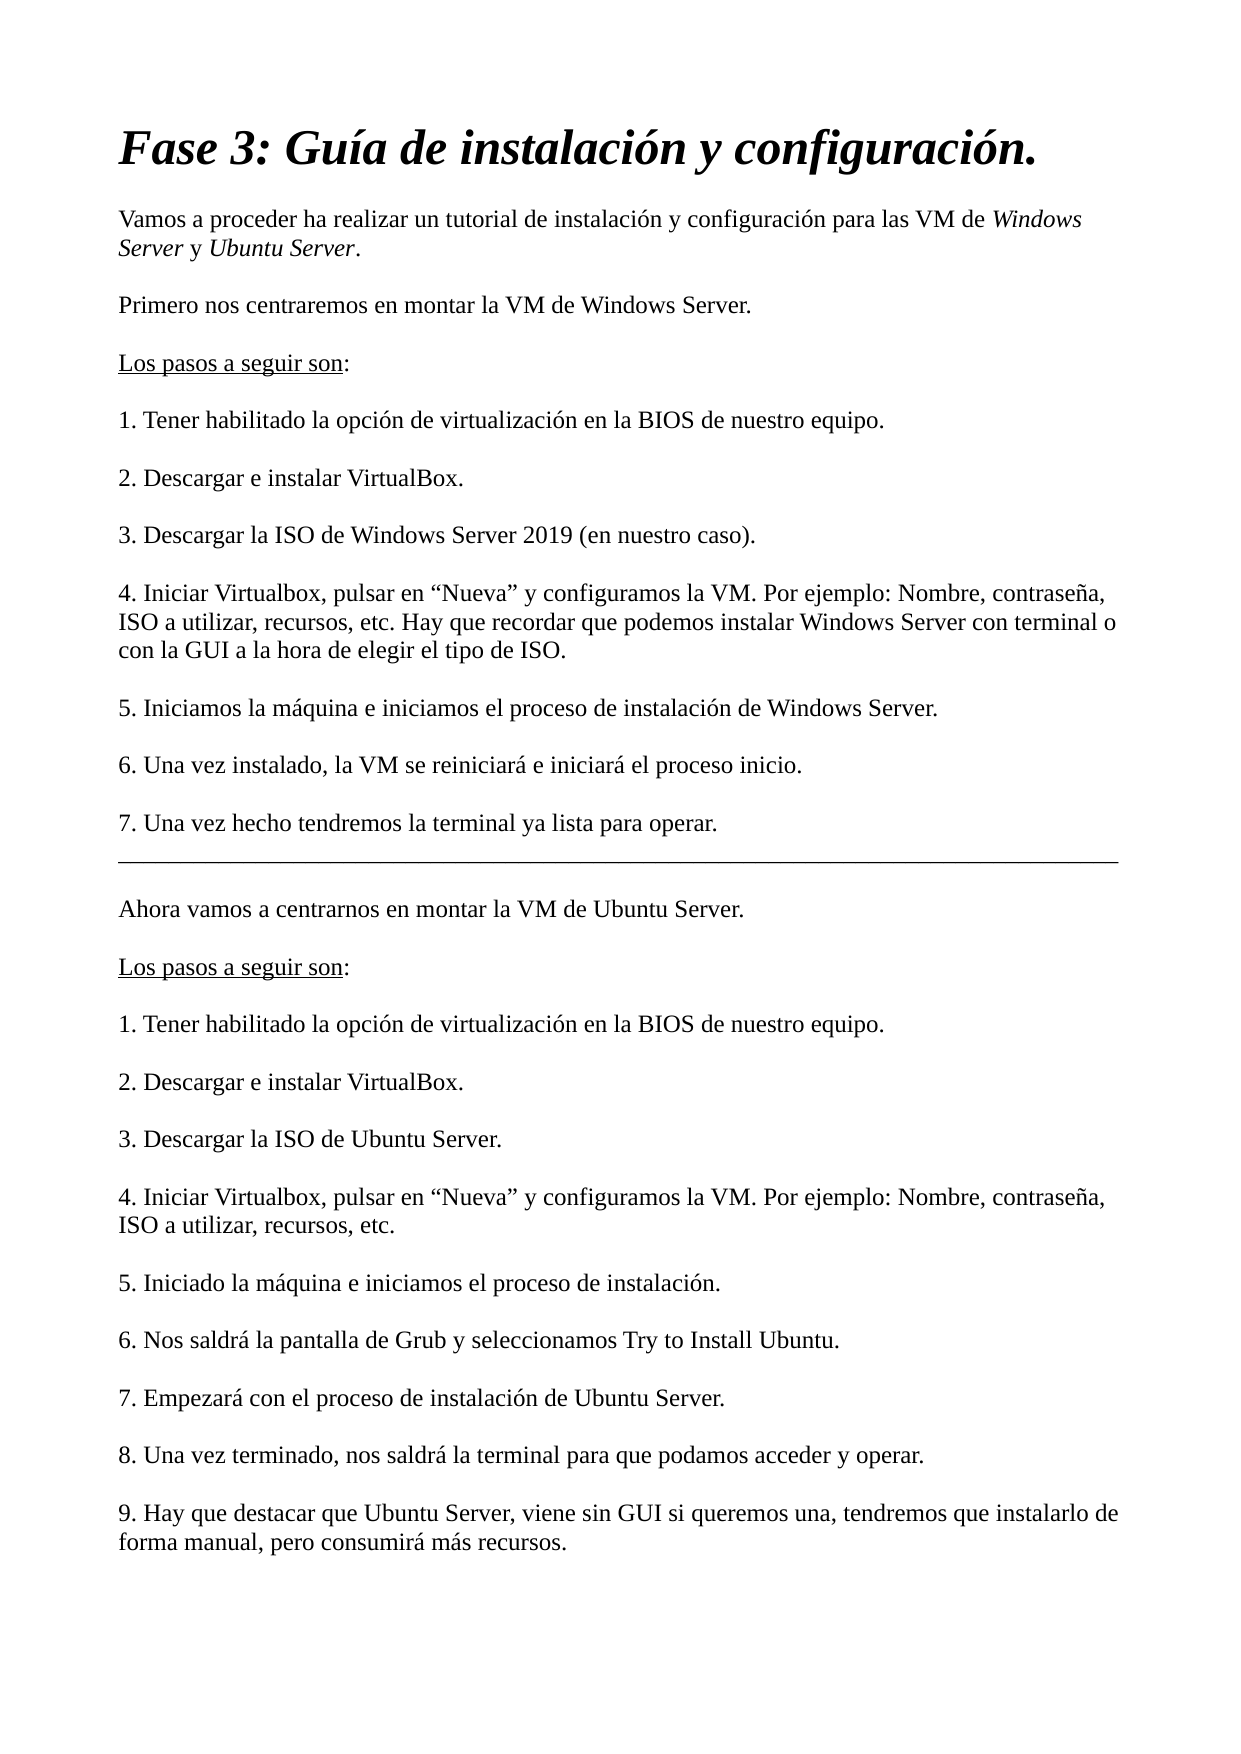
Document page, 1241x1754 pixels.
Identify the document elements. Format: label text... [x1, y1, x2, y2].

text 1. Tener habilitado la opción de virtualización en la BIOS de nuestro equipo. [118, 406, 1122, 434]
text Los pasos a seguir son: [118, 348, 1122, 377]
text 6. Nos saldrá la pantalla de Grub y seleccionamos Try to Install Ubuntu. [118, 1326, 1122, 1354]
text 7. Empezará con el proceso de instalación de Ubuntu Server. [118, 1383, 1122, 1412]
text 2. Descargar e instalar VirtualBox. [118, 1067, 1122, 1096]
text 8. Una vez terminado, nos saldrá la terminal para que podamos acceder y operar. [118, 1441, 1122, 1469]
text Vamos a proceder ha realizar un tutorial de instalación y configuración para las VM de Windows Server y Ubuntu Server. [118, 204, 1122, 262]
text 9. Hay que destacar que Ubuntu Server, viene sin GUI si queremos una, tendremos que instalarlo de forma manual, pero consumirá más recursos. [118, 1498, 1122, 1556]
text 4. Iniciar Virtualbox, pulsar en “Nueva” y configuramos la VM. Por ejemplo: Nombre, contraseña, ISO a utilizar, recursos, etc. [118, 1182, 1122, 1239]
text 1. Tener habilitado la opción de virtualización en la BIOS de nuestro equipo. [118, 1009, 1122, 1038]
text 5. Iniciamos la máquina e iniciamos el proceso de instalación de Windows Server. [118, 693, 1122, 722]
text Ahora vamos a centrarnos en montar la VM de Ubuntu Server. [118, 894, 1122, 923]
text 4. Iniciar Virtualbox, pulsar en “Nueva” y configuramos la VM. Por ejemplo: Nombre, contraseña, ISO a utilizar, recursos, etc. Hay que recordar que podemos instalar Windows Server con terminal o con la GUI a la hora de elegir el tipo de ISO. [118, 578, 1122, 664]
text ________________________________________________________________________________ [118, 837, 1122, 866]
text 6. Una vez instalado, la VM se reiniciará e iniciará el proceso inicio. [118, 751, 1122, 779]
text Primero nos centraremos en montar la VM de Windows Server. [118, 291, 1122, 319]
text 3. Descargar la ISO de Windows Server 2019 (en nuestro caso). [118, 521, 1122, 549]
text 2. Descargar e instalar VirtualBox. [118, 463, 1122, 492]
text 7. Una vez hecho tendremos la terminal ya lista para operar. [118, 808, 1122, 837]
text Los pasos a seguir son: [118, 952, 1122, 981]
text 5. Iniciado la máquina e iniciamos el proceso de instalación. [118, 1268, 1122, 1297]
text 3. Descargar la ISO de Ubuntu Server. [118, 1124, 1122, 1153]
text Fase 3: Guía de instalación y configuración. [118, 118, 1122, 176]
